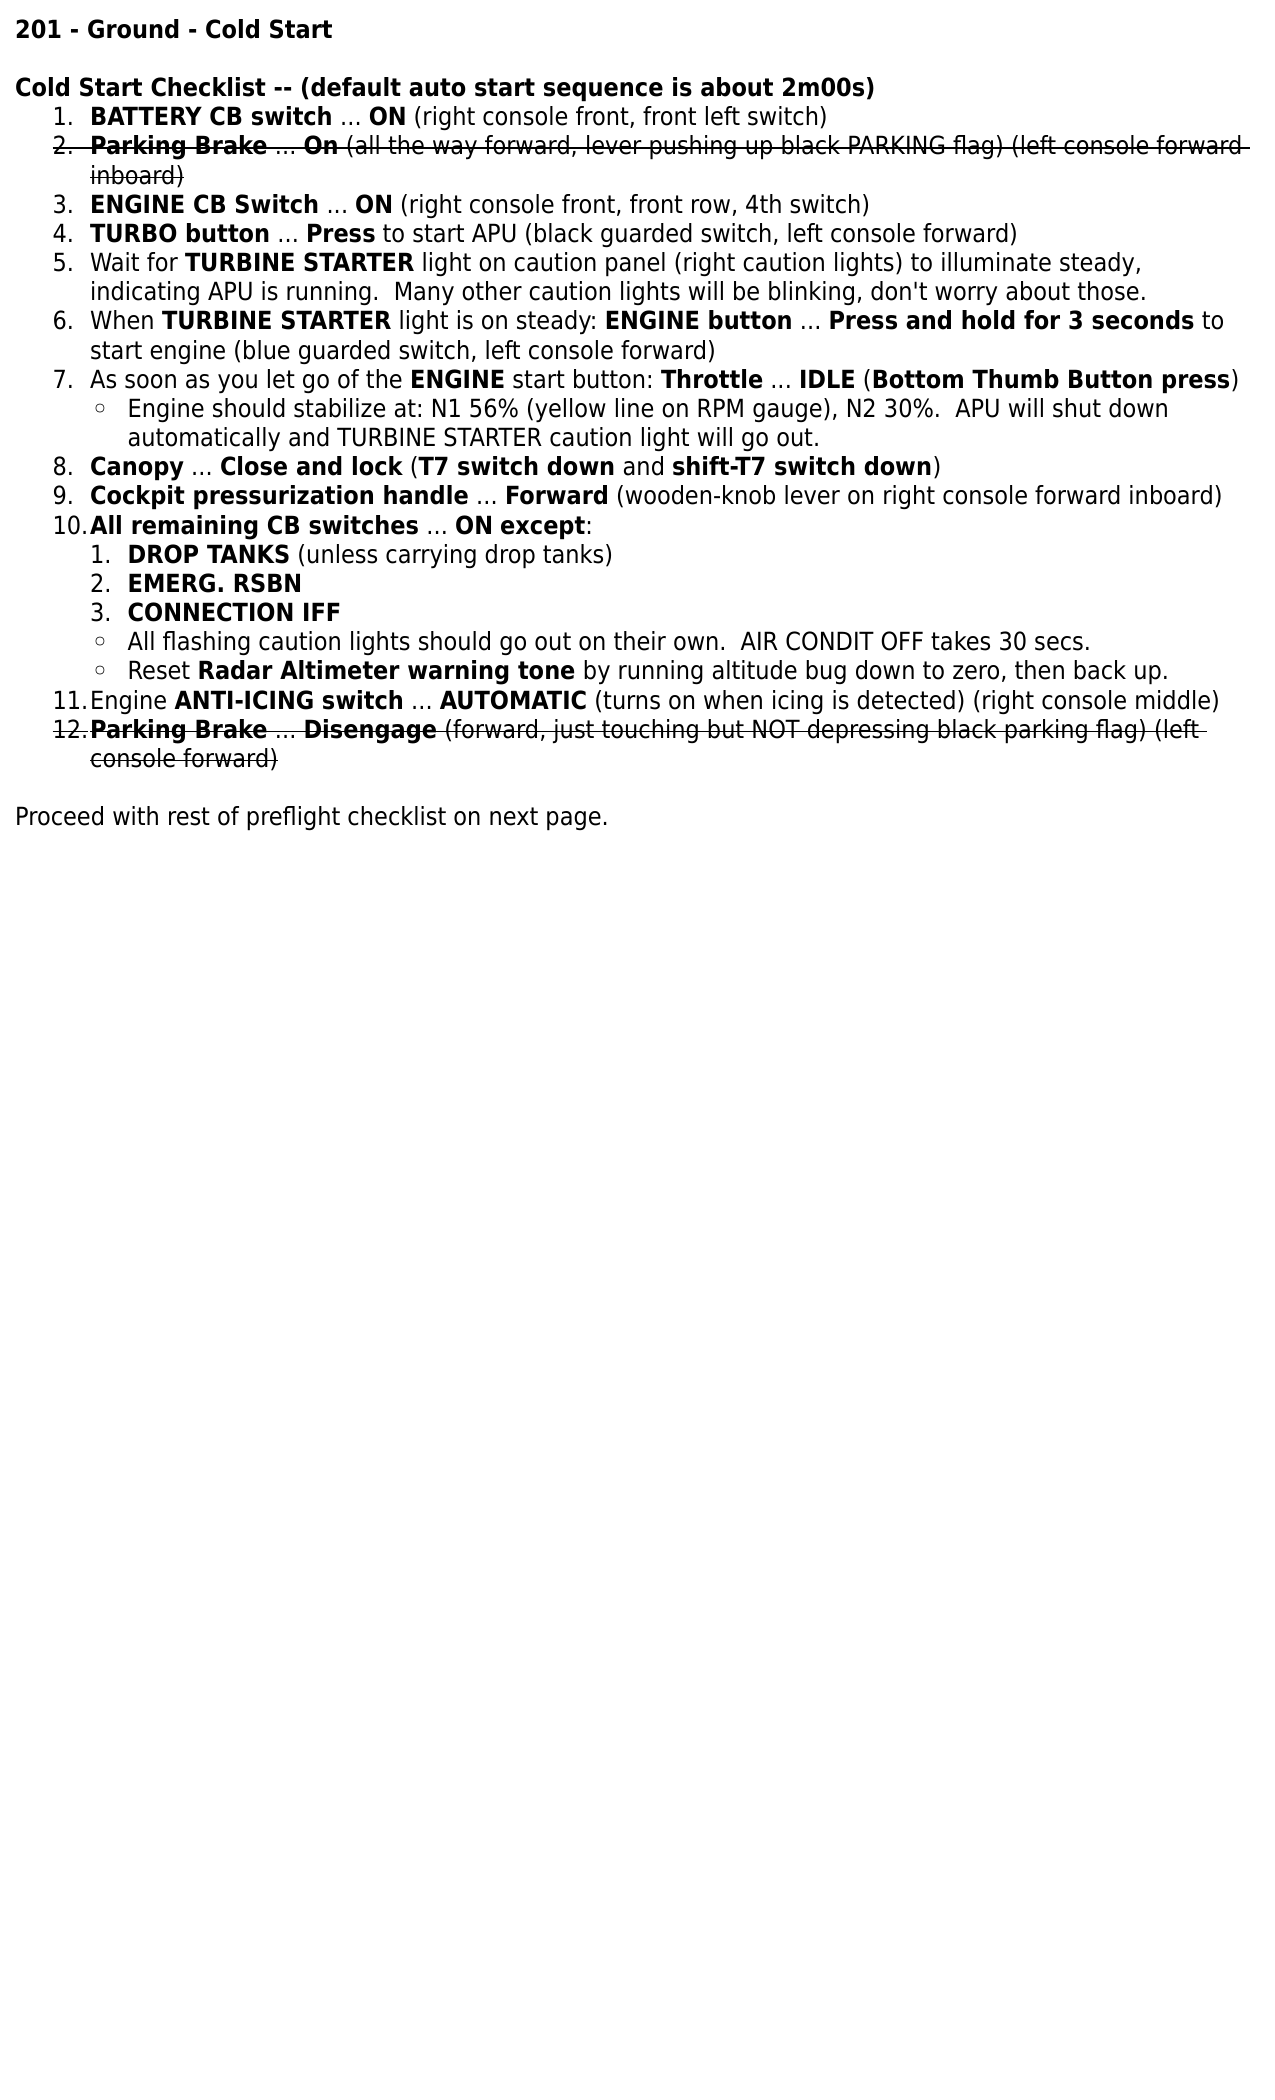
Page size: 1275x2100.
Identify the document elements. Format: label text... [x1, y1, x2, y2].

list All flashing caution lights should go out on their own. AIR CONDIT OFF takes 30 secs. [90, 627, 1260, 657]
list Engine ANTI-ICING switch ... AUTOMATIC (turns on when icing is detected) (right console middle) [52, 686, 1260, 715]
list BATTERY CB switch ... ON (right console front, front left switch) [52, 102, 1260, 132]
list Canopy ... Close and lock (T7 switch down and shift-T7 switch down) [52, 452, 1260, 482]
list When TURBINE STARTER light is on steady: ENGINE button ... Press and hold for 3 seconds to start engine (blue guarded switch, left console forward) [52, 307, 1260, 365]
list DROP TANKS (unless carrying drop tanks) [90, 540, 1260, 569]
list CONNECTION IFF [90, 598, 1260, 627]
list As soon as you let go of the ENGINE start button: Throttle ... IDLE (Bottom Thumb Button press) [52, 365, 1260, 394]
text 201 - Ground - Cold Start [15, 15, 1260, 44]
text Cold Start Checklist -- (default auto start sequence is about 2m00s) [15, 73, 1260, 102]
list Engine should stabilize at: N1 56% (yellow line on RPM gauge), N2 30%. APU will shut down automatically and TURBINE STARTER caution light will go out. [90, 394, 1260, 452]
list Cockpit pressurization handle ... Forward (wooden-knob lever on right console forward inboard) [52, 482, 1260, 511]
list Parking Brake ... On (all the way forward, lever pushing up black PARKING flag) (left console forward inboard) [52, 132, 1260, 190]
text Proceed with rest of preflight checklist on next page. [15, 802, 1260, 832]
list Wait for TURBINE STARTER light on caution panel (right caution lights) to illuminate steady, indicating APU is running. Many other caution lights will be blinking, don't worry about those. [52, 248, 1260, 307]
list TURBO button ... Press to start APU (black guarded switch, left console forward) [52, 219, 1260, 248]
list Reset Radar Altimeter warning tone by running altitude bug down to zero, then back up. [90, 657, 1260, 686]
list Parking Brake ... Disengage (forward, just touching but NOT depressing black parking flag) (left console forward) [52, 715, 1260, 773]
list EMERG. RSBN [90, 569, 1260, 598]
list All remaining CB switches ... ON except: [52, 511, 1260, 540]
list ENGINE CB Switch ... ON (right console front, front row, 4th switch) [52, 190, 1260, 219]
